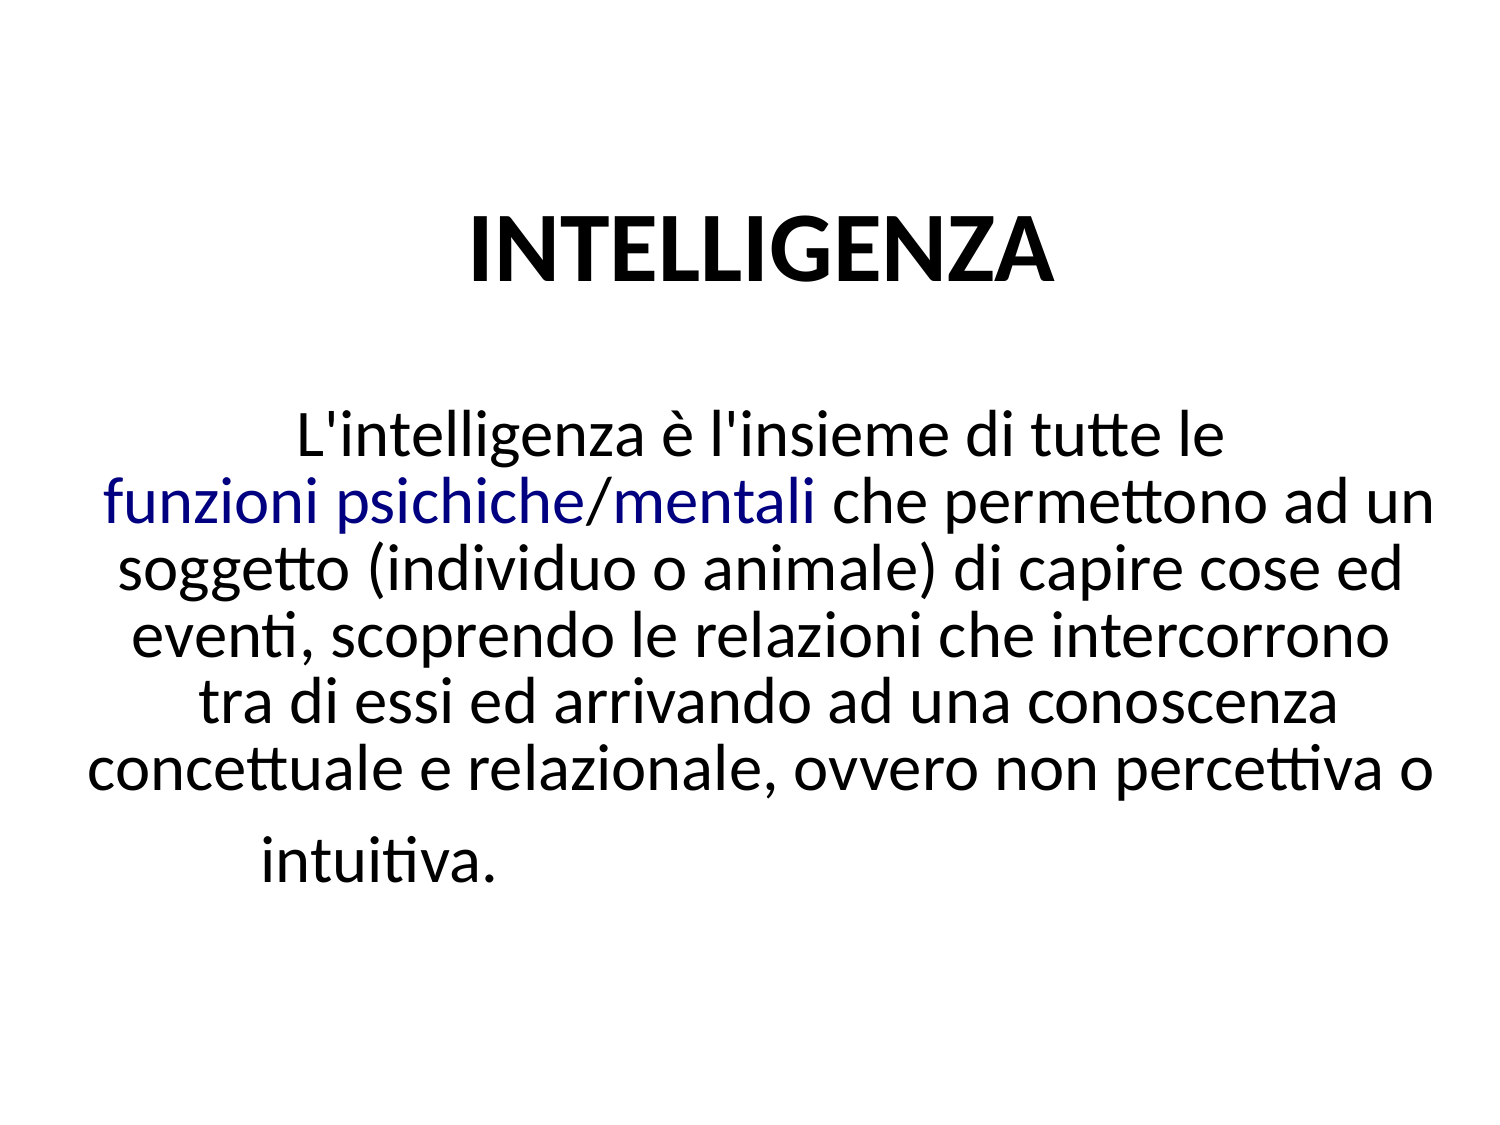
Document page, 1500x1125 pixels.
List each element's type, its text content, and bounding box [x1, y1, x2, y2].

title INTELLIGENZA L'intelligenza è l'insieme di tutte le funzioni psichiche/mentali che permettono ad un soggetto (individuo o animale) di capire cose ed eventi, scoprendo le relazioni che intercorrono tra di essi ed arrivando ad una conoscenza concettuale e relazionale, ovvero non percettiva o intuitiva. [35, 0, 1489, 1125]
